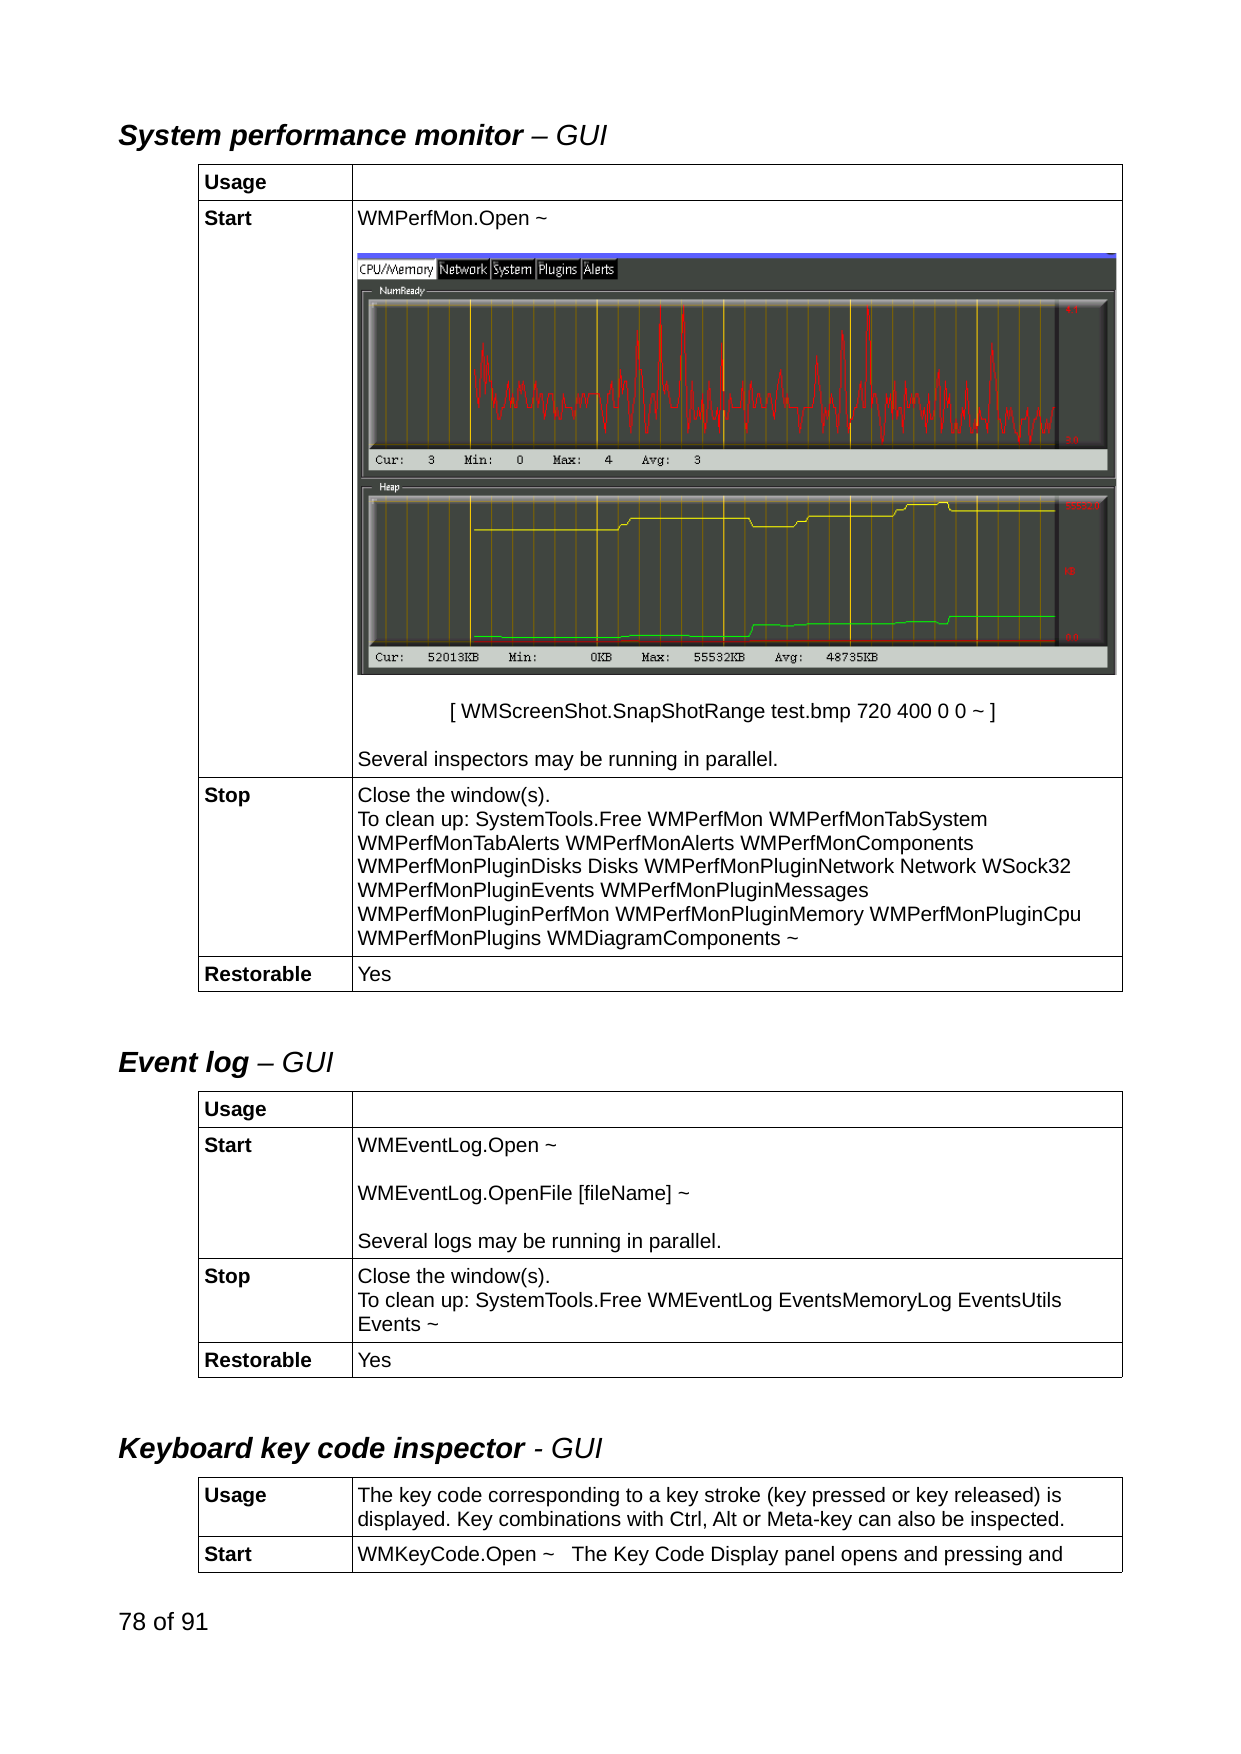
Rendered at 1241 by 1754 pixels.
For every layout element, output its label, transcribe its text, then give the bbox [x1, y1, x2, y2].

table_cell Yes [353, 1343, 1122, 1377]
subtitle System performance monitor – GUI [118, 118, 1122, 152]
picture [357, 253, 1117, 675]
table_header [353, 165, 1122, 200]
subtitle Keyboard key code inspector - GUI [118, 1431, 1122, 1464]
table_cell Restorable [199, 1343, 352, 1377]
table_cell Start [199, 1537, 352, 1572]
table_cell Start [199, 1128, 352, 1258]
table_header The key code corresponding to a key stroke (key pressed or key released) is displayed. Key combinations with Ctrl, Alt or Meta-key can also be inspected. [353, 1478, 1122, 1536]
subtitle Event log – GUI [118, 1045, 1122, 1079]
table_header Usage [199, 1092, 352, 1127]
table_cell Stop [199, 778, 352, 956]
table_cell WMKeyCode.Open ~ The Key Code Display panel opens and pressing and [353, 1537, 1122, 1572]
table_cell Close the window(s). To clean up: SystemTools.Free WMEventLog EventsMemoryLog EventsUtils Events ~ [353, 1259, 1122, 1342]
table_header Usage [199, 165, 352, 200]
table_cell WMPerfMon.Open ~ [353, 201, 1122, 253]
table_cell Start [199, 201, 352, 777]
table_header Usage [199, 1478, 352, 1536]
table_cell [ WMScreenShot.SnapShotRange test.bmp 720 400 0 0 ~ ] Several inspectors may be running in parallel. [353, 254, 1122, 777]
table_cell WMEventLog.Open ~ WMEventLog.OpenFile [fileName] ~ Several logs may be running in parallel. [353, 1128, 1122, 1258]
table_header [353, 1092, 1122, 1127]
table_cell Restorable [199, 957, 352, 991]
table_cell Stop [199, 1259, 352, 1342]
table_cell Yes [353, 957, 1122, 991]
table_cell Close the window(s). To clean up: SystemTools.Free WMPerfMon WMPerfMonTabSystem WMPerfMonTabAlerts WMPerfMonAlerts WMPerfMonComponents WMPerfMonPluginDisks Disks WMPerfMonPluginNetwork Network WSock32 WMPerfMonPluginEvents WMPerfMonPluginMessages WMPerfMonPluginPerfMon WMPerfMonPluginMemory WMPerfMonPluginCpu WMPerfMonPlugins WMDiagramComponents ~ [353, 778, 1122, 956]
